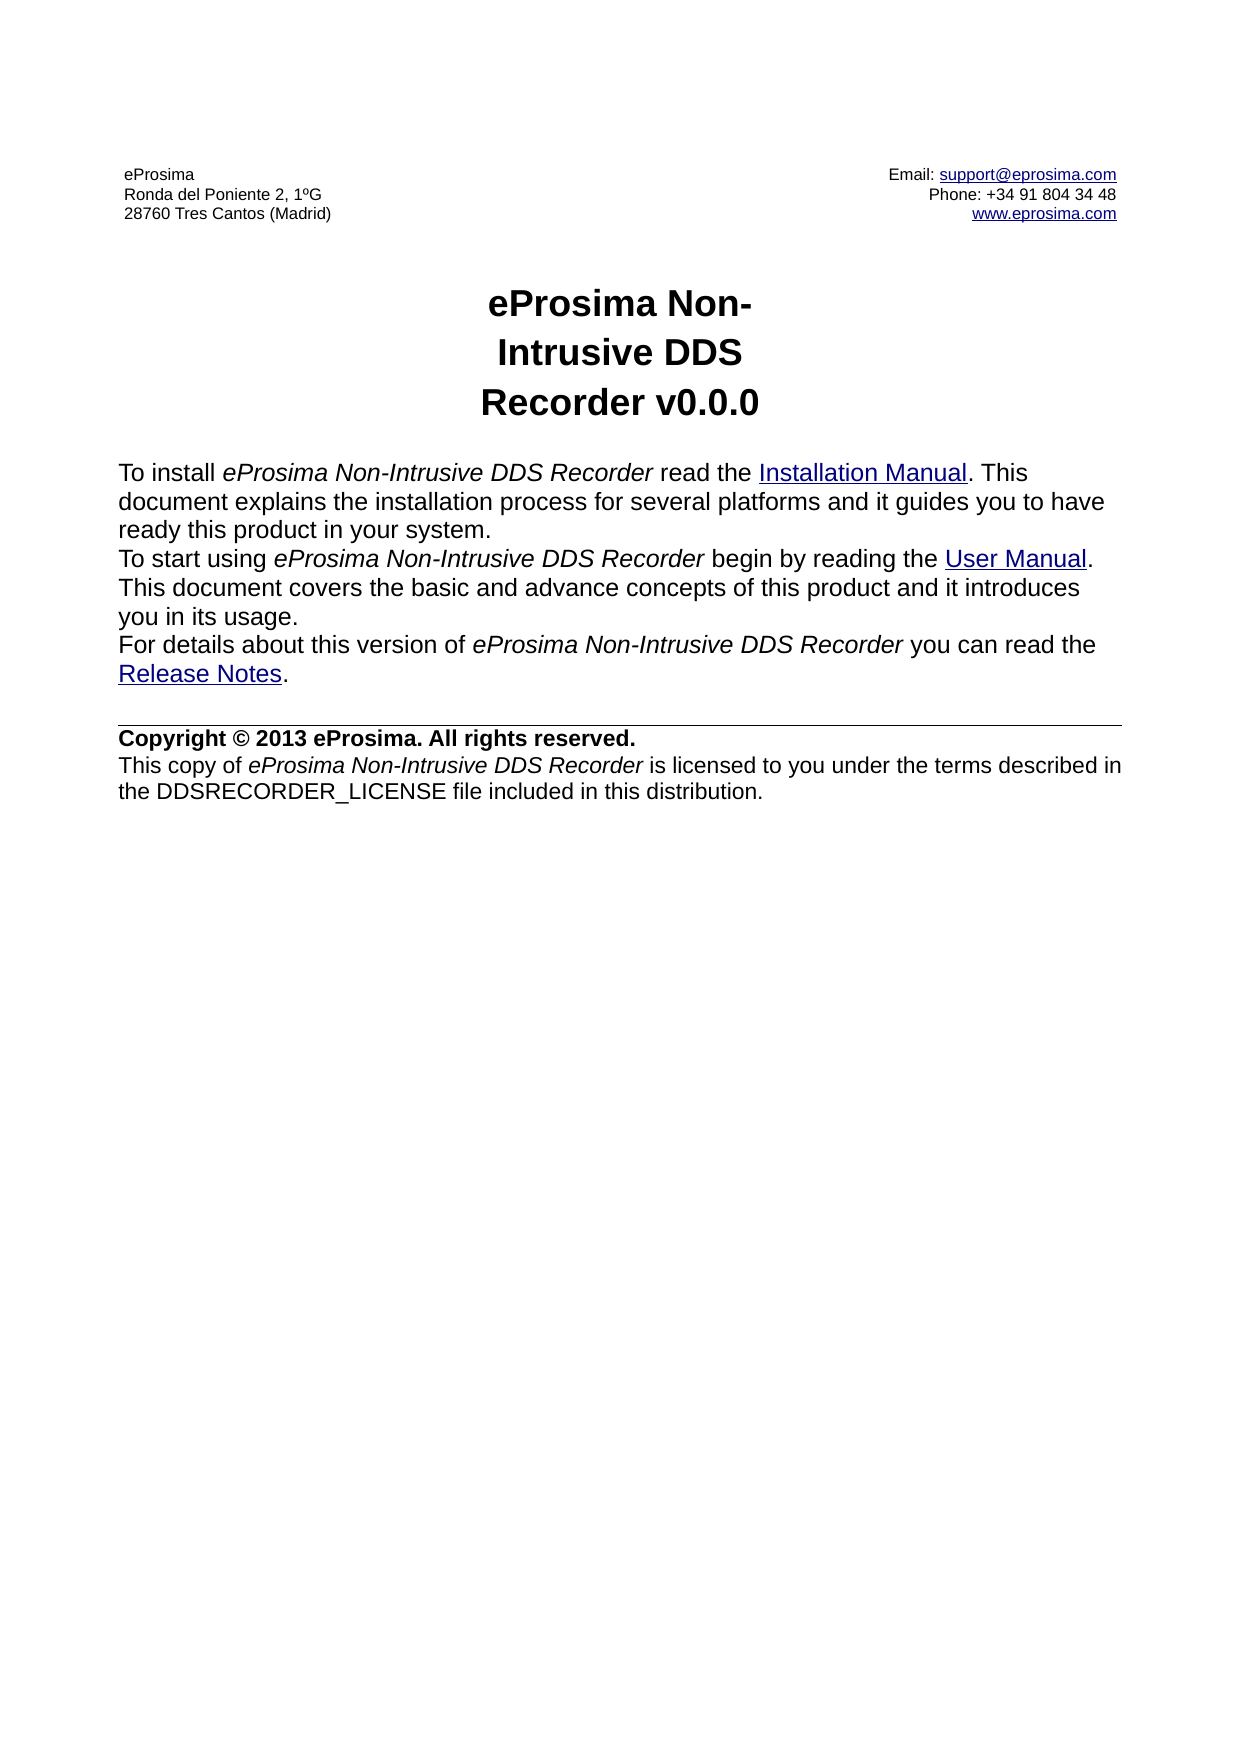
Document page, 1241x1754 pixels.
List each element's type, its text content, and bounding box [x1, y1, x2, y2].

text To install eProsima Non-Intrusive DDS Recorder read the Installation Manual. This document explains the installation process for several platforms and it guides you to have ready this product in your system. [118, 458, 1122, 544]
text To start using eProsima Non-Intrusive DDS Recorder begin by reading the User Manual. This document covers the basic and advance concepts of this product and it introduces you in its usage. [118, 544, 1122, 630]
text This copy of eProsima Non-Intrusive DDS Recorder is licensed to you under the terms described in the DDSRECORDER_LICENSE file included in this distribution. [118, 752, 1122, 804]
table_header eProsima Ronda del Poniente 2, 1ºG 28760 Tres Cantos (Madrid) [118, 159, 427, 429]
text Copyright © 2013 eProsima. All rights reserved. [118, 726, 1122, 752]
table_header Email: support@eprosima.com Phone: +34 91 804 34 48 www.eprosima.com [813, 159, 1122, 429]
table_header eProsima Non-Intrusive DDS Recorder v0.0.0 [427, 159, 813, 429]
text For details about this version of eProsima Non-Intrusive DDS Recorder you can read the Release Notes. [118, 630, 1122, 688]
